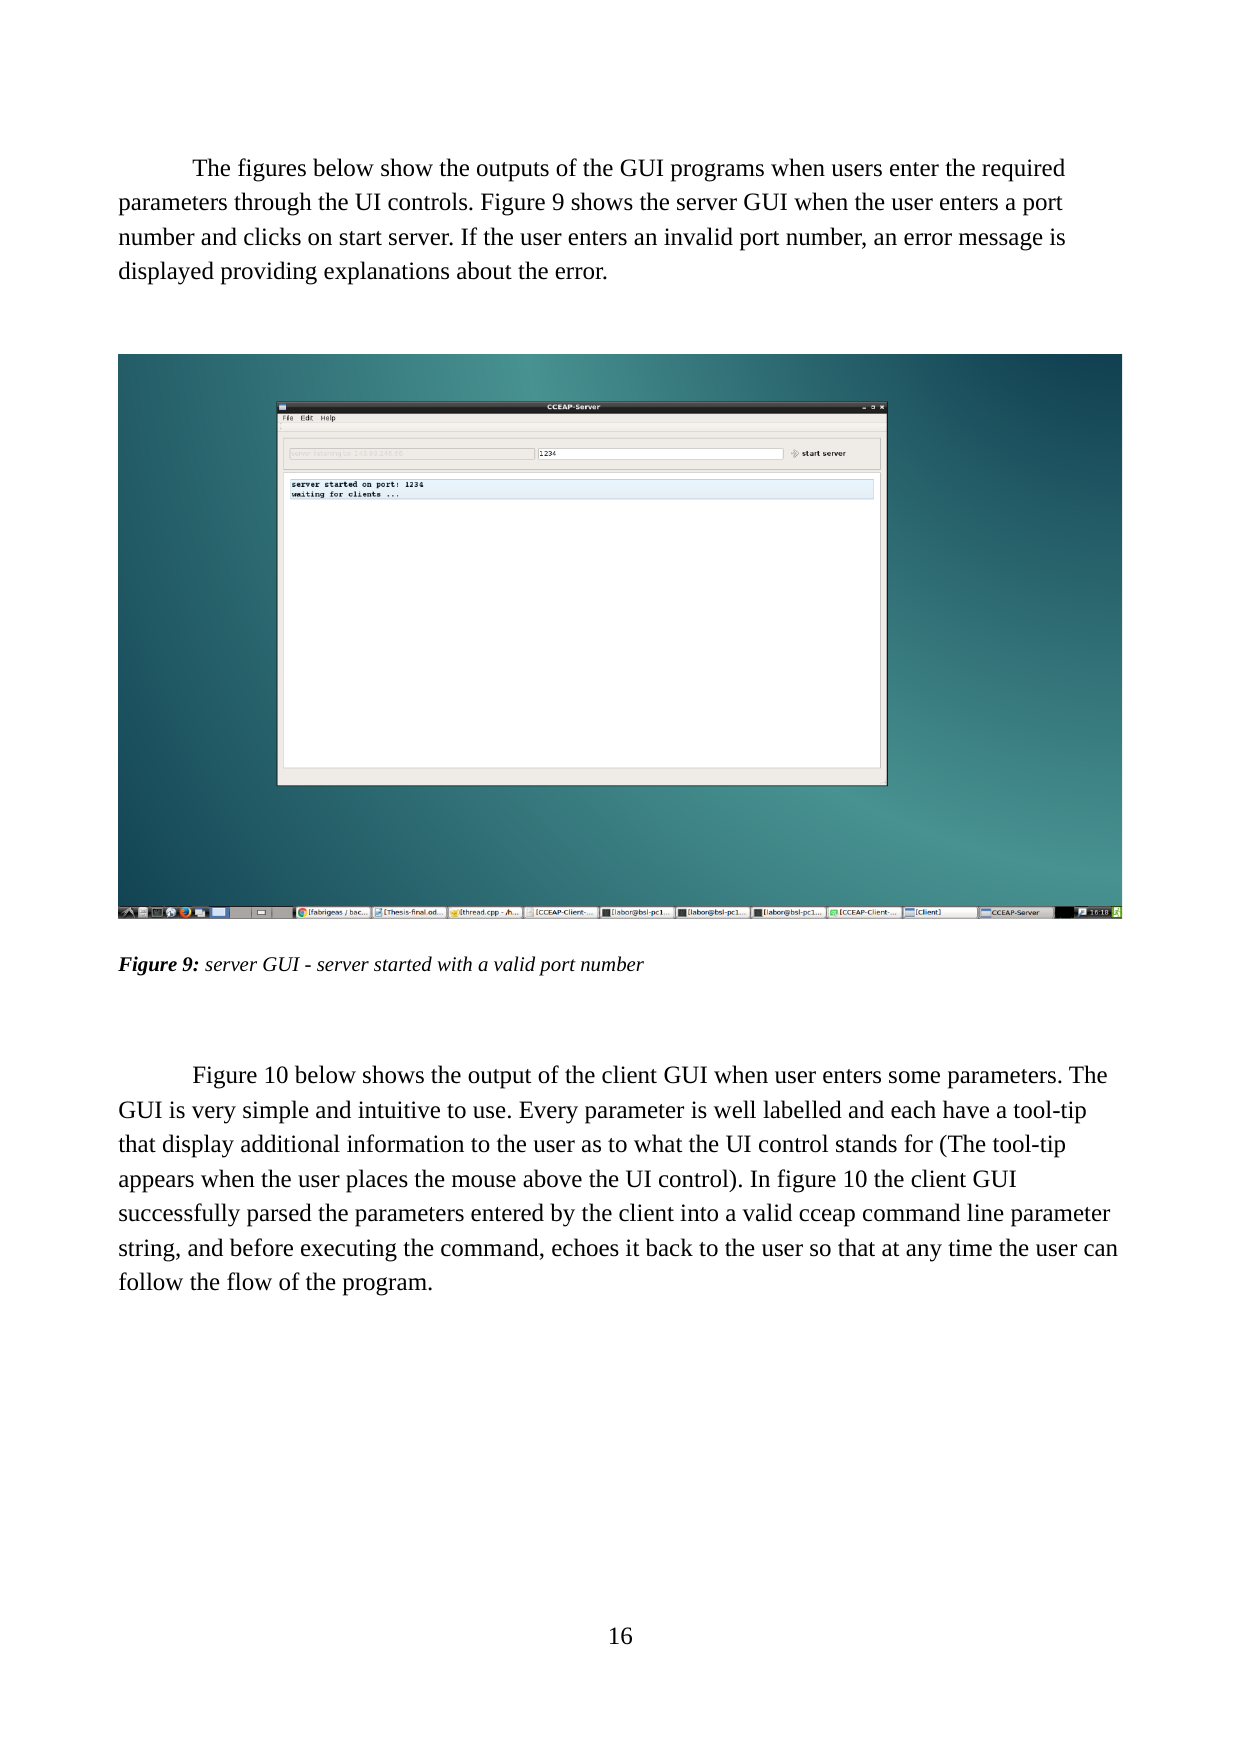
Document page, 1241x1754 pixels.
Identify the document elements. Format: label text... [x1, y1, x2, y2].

text Figure 9: server GUI - server started with a valid port number [118, 952, 1122, 976]
text Figure 10 below shows the output of the client GUI when user enters some parameters. The GUI is very simple and intuitive to use. Every parameter is well labelled and each have a tool-tip that display additional information to the user as to what the UI control stands for (The tool-tip appears when the user places the mouse above the UI control). In figure 10 the client GUI successfully parsed the parameters entered by the client into a valid cceap command line parameter string, and before executing the command, echoes it back to the user so that at any time the user can follow the flow of the program. [118, 1061, 1122, 1296]
text The figures below show the outputs of the GUI programs when users enter the required parameters through the UI controls. Figure 9 shows the server GUI when the user enters a port number and clicks on start server. If the user enters an invalid port number, an error message is displayed providing explanations about the error. [118, 153, 1122, 285]
